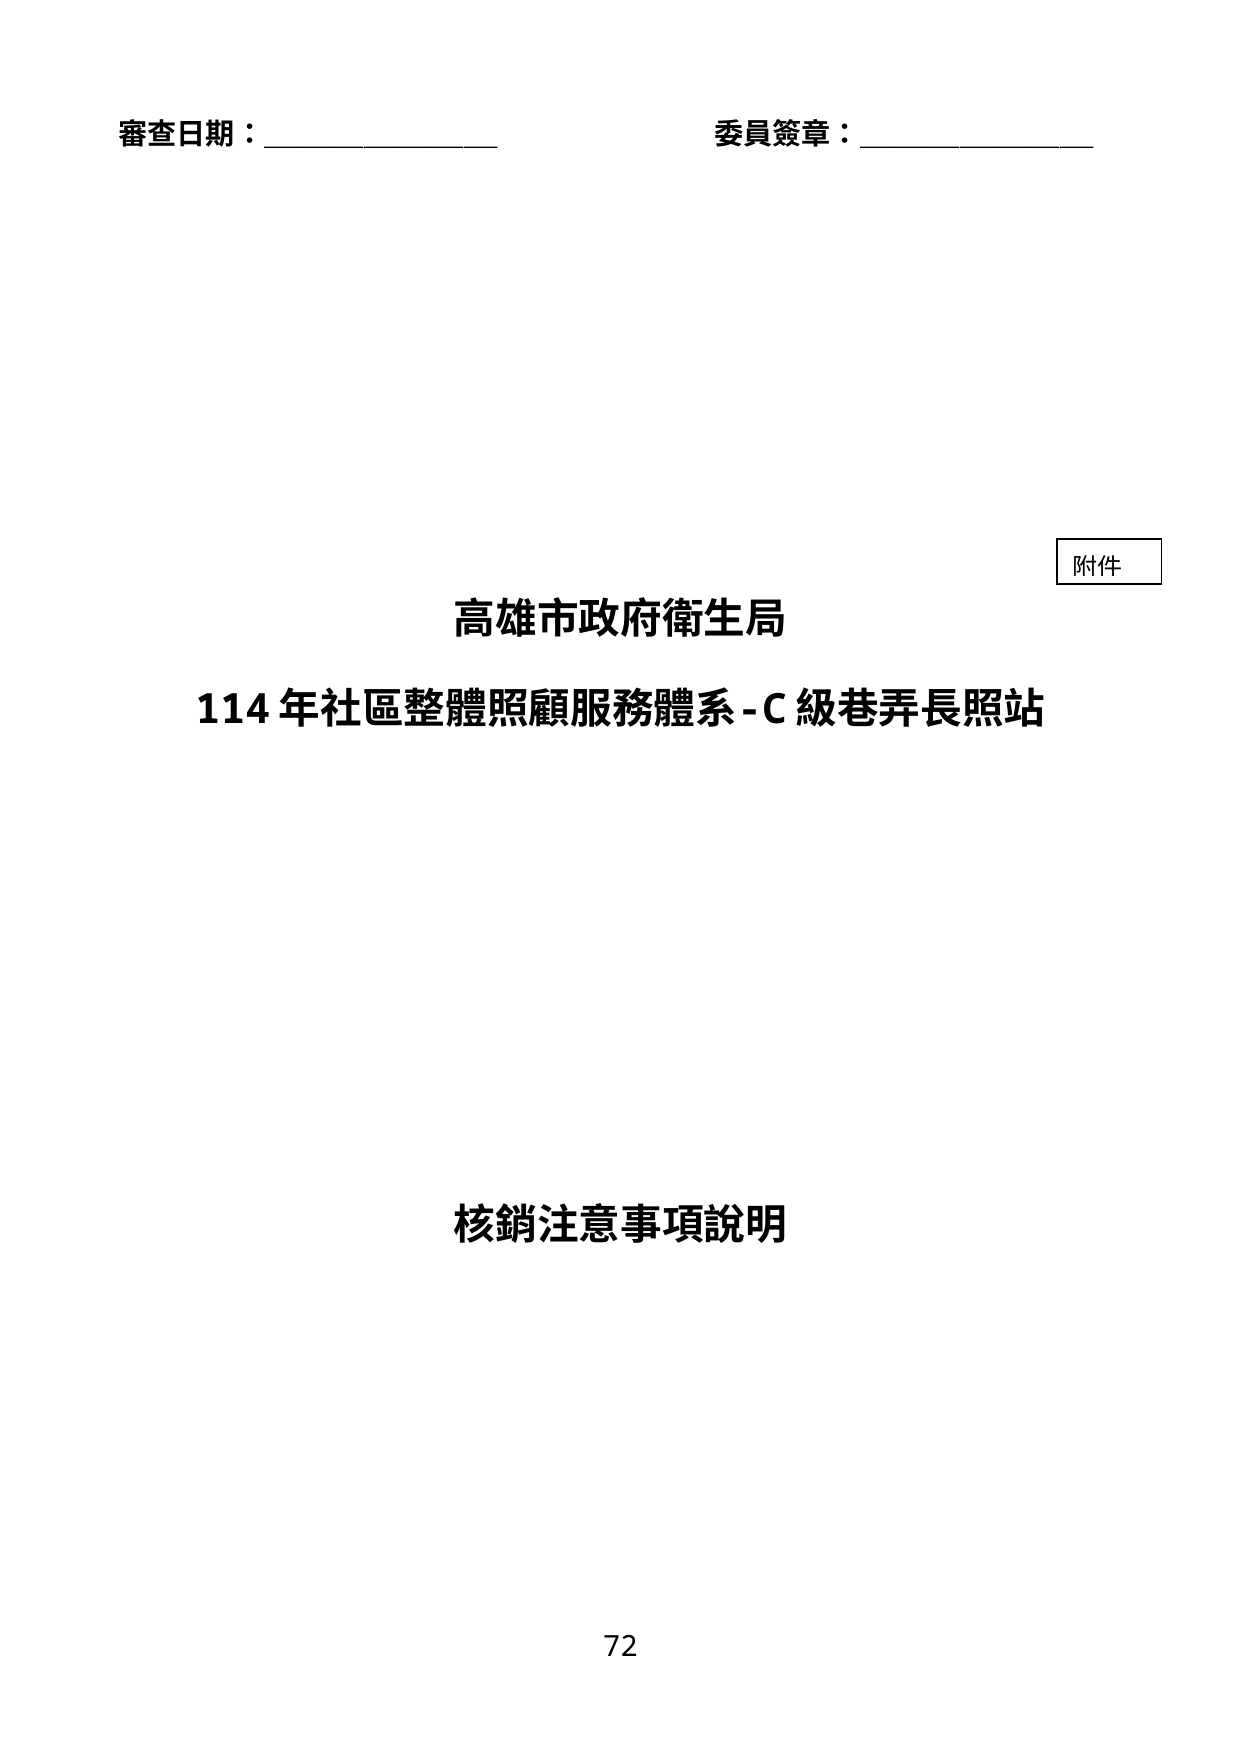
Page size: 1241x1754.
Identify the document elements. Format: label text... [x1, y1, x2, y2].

text 審查日期：＿＿＿＿＿＿＿ 委員簽章：＿＿＿＿＿＿＿ [118, 118, 1181, 151]
text 附件18 [1073, 547, 1146, 576]
text [1058, 540, 1161, 583]
text 高雄市政府衛生局 [118, 585, 1122, 645]
text 核銷注意事項說明 [118, 1191, 1122, 1252]
text 114年社區整體照顧服務體系-C級巷弄長照站 [118, 675, 1122, 736]
